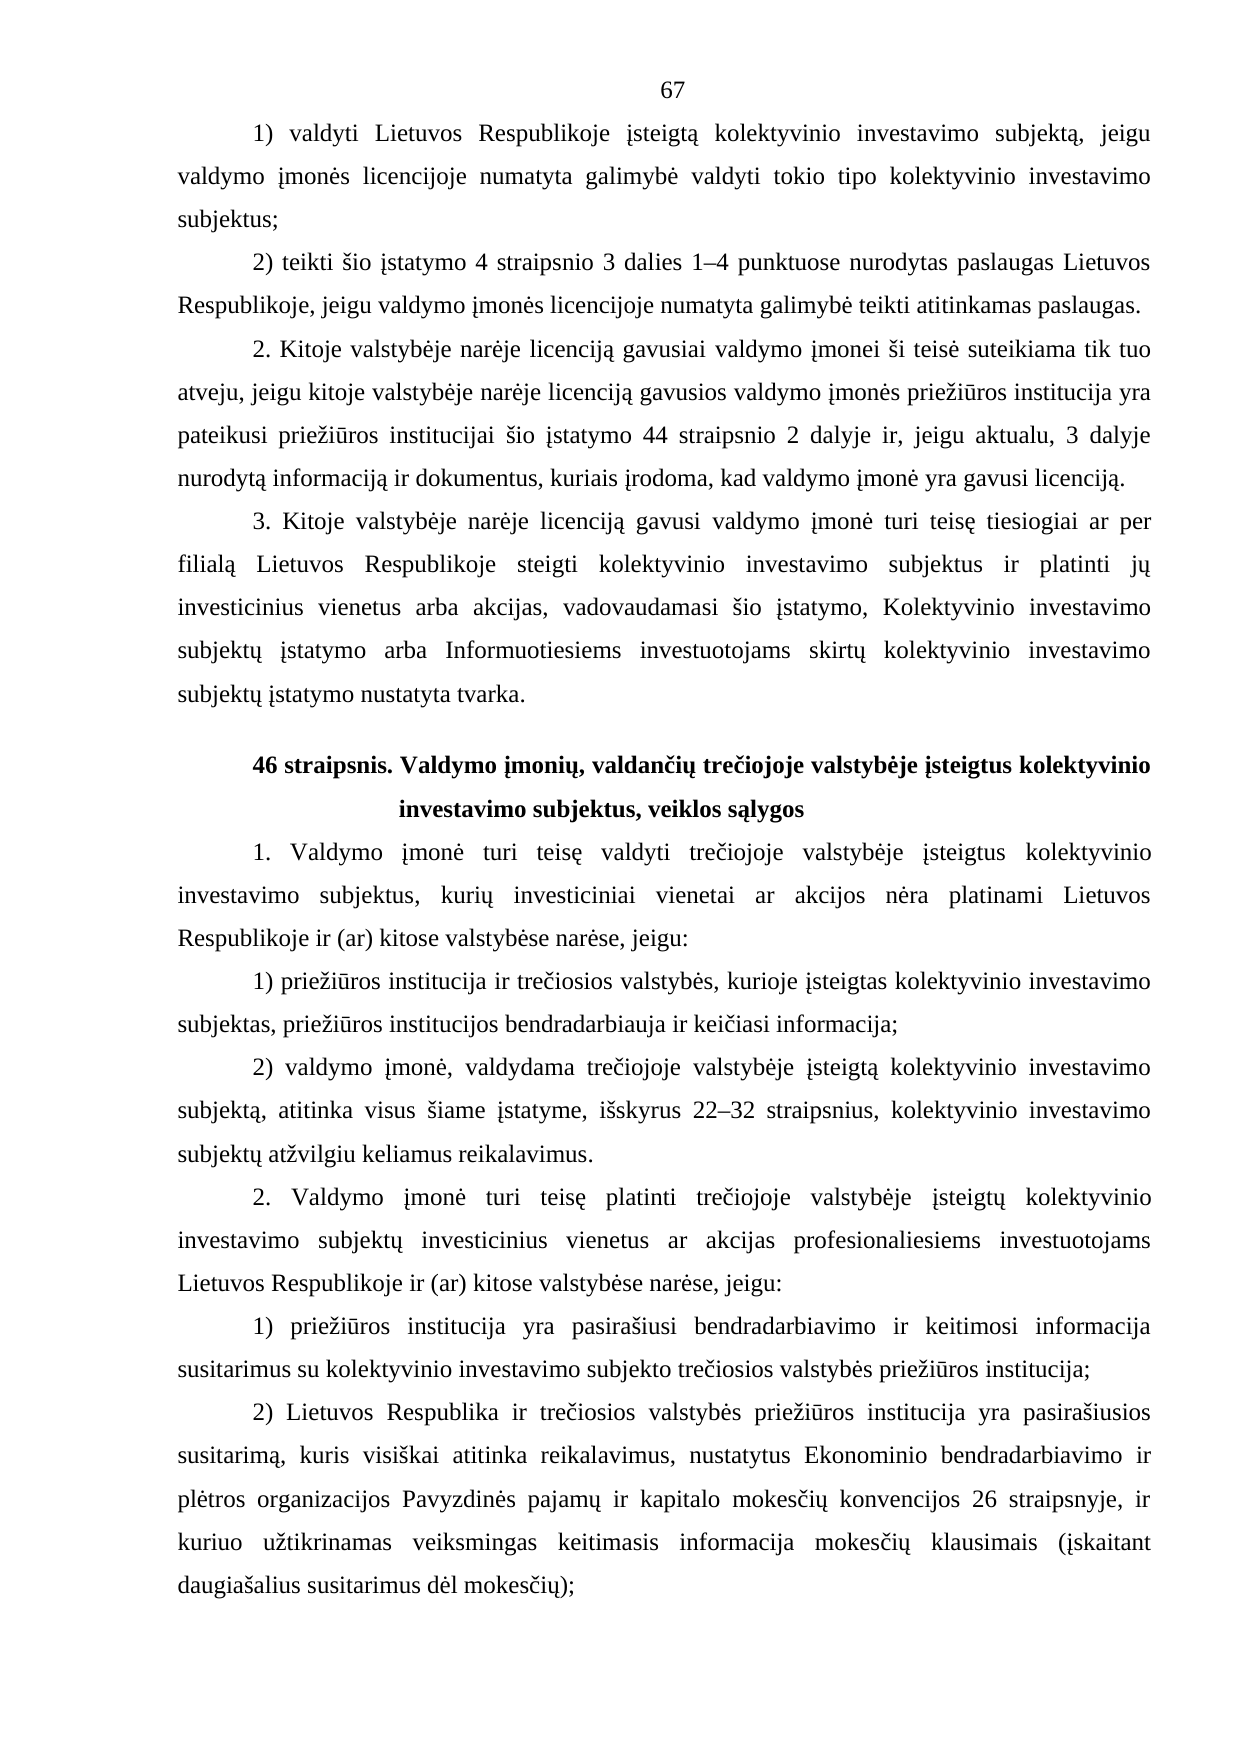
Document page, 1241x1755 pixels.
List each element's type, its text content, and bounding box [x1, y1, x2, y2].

text 1) priežiūros institucija yra pasirašiusi bendradarbiavimo ir keitimosi informacija susitarimus su kolektyvinio investavimo subjekto trečiosios valstybės priežiūros institucija; [177, 1311, 1152, 1383]
text 2. Valdymo įmonė turi teisę platinti trečiojoje valstybėje įsteigtų kolektyvinio investavimo subjektų investicinius vienetus ar akcijas profesionaliesiems investuotojams Lietuvos Respublikoje ir (ar) kitose valstybėse narėse, jeigu: [177, 1182, 1152, 1297]
text 46 straipsnis. Valdymo įmonių, valdančių trečiojoje valstybėje įsteigtus kolektyvinio investavimo subjektus, veiklos sąlygos [252, 751, 1152, 822]
text 1) priežiūros institucija ir trečiosios valstybės, kurioje įsteigtas kolektyvinio investavimo subjektas, priežiūros institucijos bendradarbiauja ir keičiasi informacija; [177, 966, 1152, 1038]
text 2) Lietuvos Respublika ir trečiosios valstybės priežiūros institucija yra pasirašiusios susitarimą, kuris visiškai atitinka reikalavimus, nustatytus Ekonominio bendradarbiavimo ir plėtros organizacijos Pavyzdinės pajamų ir kapitalo mokesčių konvencijos 26 straipsnyje, ir kuriuo užtikrinamas veiksmingas keitimasis informacija mokesčių klausimais (įskaitant daugiašalius susitarimus dėl mokesčių); [177, 1397, 1152, 1599]
text 1. Valdymo įmonė turi teisę valdyti trečiojoje valstybėje įsteigtus kolektyvinio investavimo subjektus, kurių investiciniai vienetai ar akcijos nėra platinami Lietuvos Respublikoje ir (ar) kitose valstybėse narėse, jeigu: [177, 837, 1152, 952]
text 2. Kitoje valstybėje narėje licenciją gavusiai valdymo įmonei ši teisė suteikiama tik tuo atveju, jeigu kitoje valstybėje narėje licenciją gavusios valdymo įmonės priežiūros institucija yra pateikusi priežiūros institucijai šio įstatymo 44 straipsnio 2 dalyje ir, jeigu aktualu, 3 dalyje nurodytą informaciją ir dokumentus, kuriais įrodoma, kad valdymo įmonė yra gavusi licenciją. [177, 334, 1152, 492]
text 2) teikti šio įstatymo 4 straipsnio 3 dalies 1–4 punktuose nurodytas paslaugas Lietuvos Respublikoje, jeigu valdymo įmonės licencijoje numatyta galimybė teikti atitinkamas paslaugas. [177, 247, 1152, 319]
text 1) valdyti Lietuvos Respublikoje įsteigtą kolektyvinio investavimo subjektą, jeigu valdymo įmonės licencijoje numatyta galimybė valdyti tokio tipo kolektyvinio investavimo subjektus; [177, 118, 1152, 233]
text 3. Kitoje valstybėje narėje licenciją gavusi valdymo įmonė turi teisę tiesiogiai ar per filialą Lietuvos Respublikoje steigti kolektyvinio investavimo subjektus ir platinti jų investicinius vienetus arba akcijas, vadovaudamasi šio įstatymo, Kolektyvinio investavimo subjektų įstatymo arba Informuotiesiems investuotojams skirtų kolektyvinio investavimo subjektų įstatymo nustatyta tvarka. [177, 506, 1152, 707]
text 2) valdymo įmonė, valdydama trečiojoje valstybėje įsteigtą kolektyvinio investavimo subjektą, atitinka visus šiame įstatyme, išskyrus 22–32 straipsnius, kolektyvinio investavimo subjektų atžvilgiu keliamus reikalavimus. [177, 1052, 1152, 1167]
